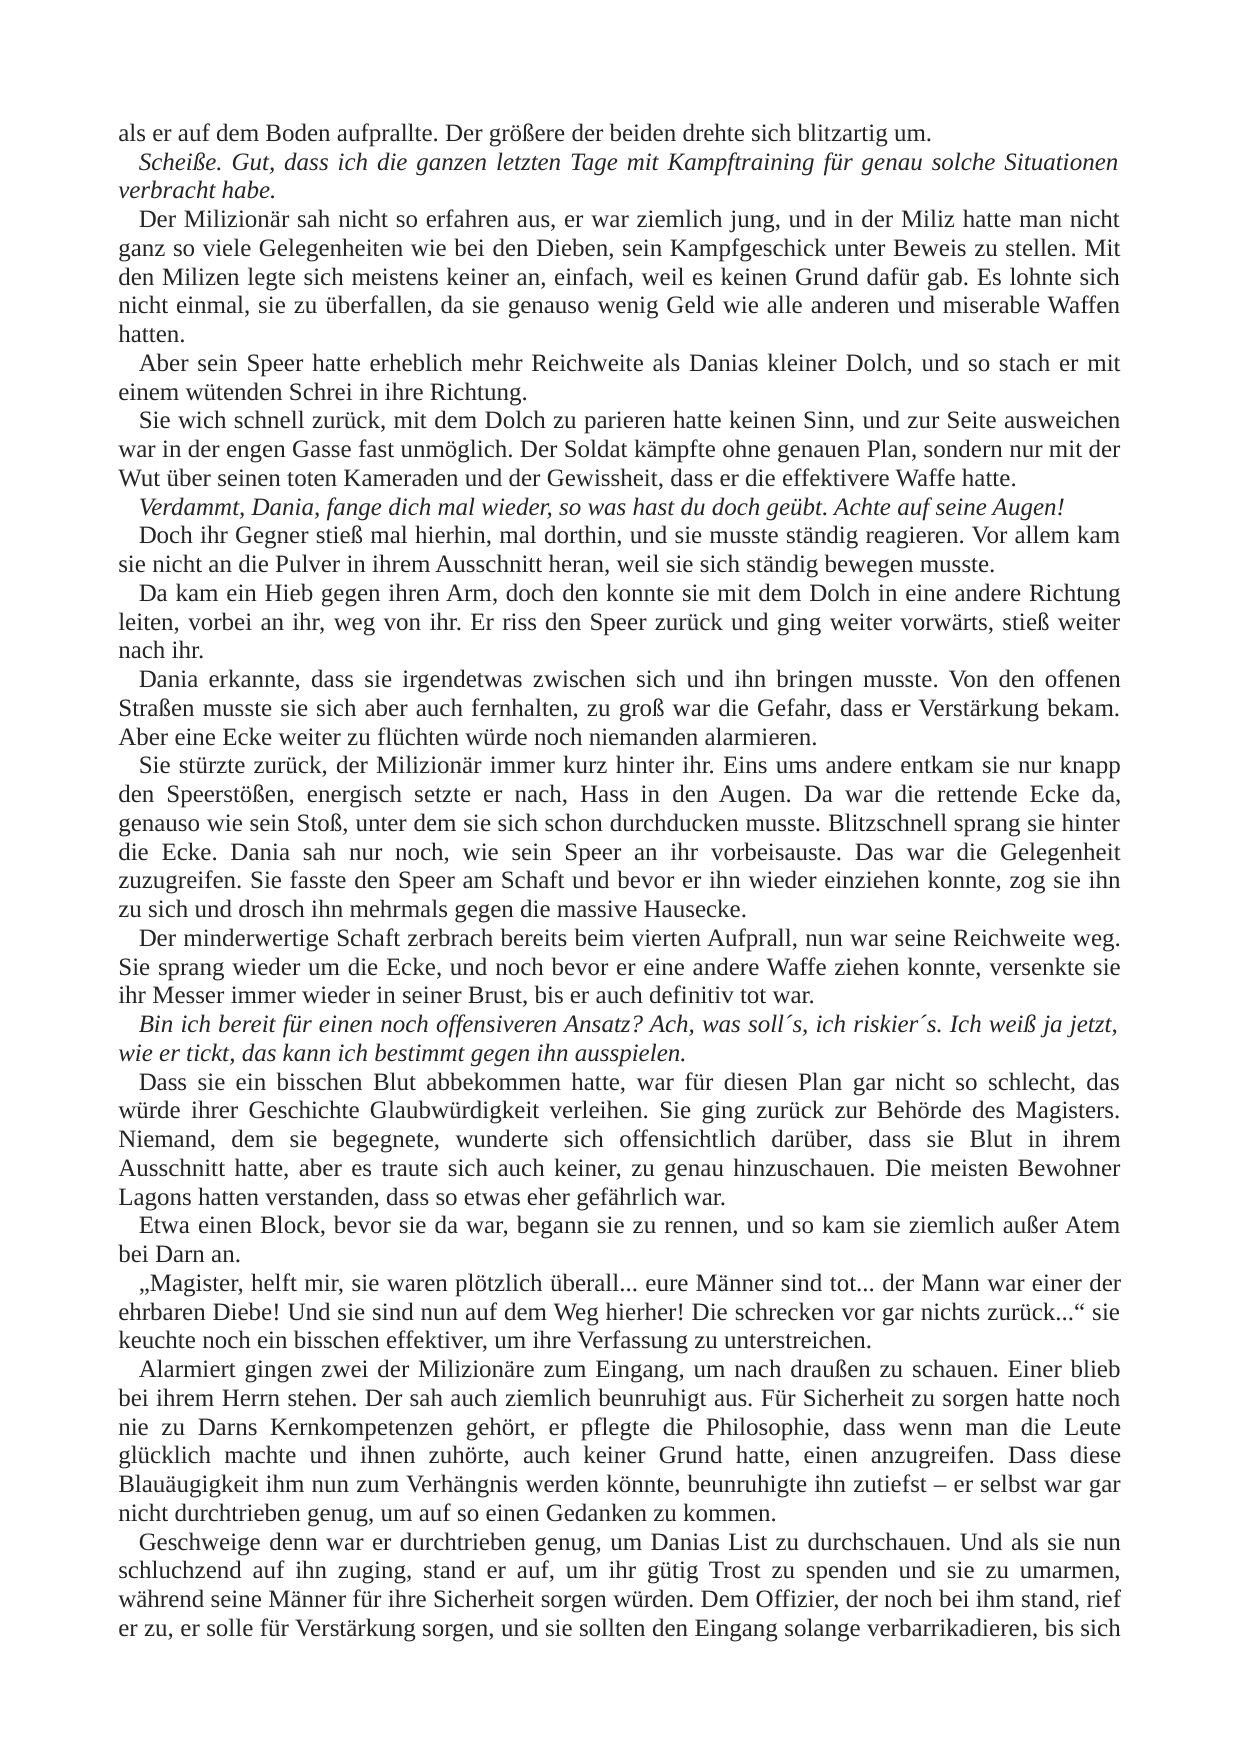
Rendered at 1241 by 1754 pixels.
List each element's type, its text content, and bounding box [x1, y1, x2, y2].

text Etwa einen Block, bevor sie da war, begann sie zu rennen, und so kam sie ziemlich außer Atem bei Darn an. [118, 1211, 1122, 1268]
text „Magister, helft mir, sie waren plötzlich überall... eure Männer sind tot... der Mann war einer der ehrbaren Diebe! Und sie sind nun auf dem Weg hierher! Die schrecken vor gar nichts zurück...“ sie keuchte noch ein bisschen effektiver, um ihre Verfassung zu unterstreichen. [118, 1268, 1122, 1354]
text Scheiße. Gut, dass ich die ganzen letzten Tage mit Kampftraining für genau solche Situationen verbracht habe. [118, 147, 1122, 204]
text Dania erkannte, dass sie irgendetwas zwischen sich und ihn bringen musste. Von den offenen Straßen musste sie sich aber auch fernhalten, zu groß war die Gefahr, dass er Verstärkung bekam. Aber eine Ecke weiter zu flüchten würde noch niemanden alarmieren. [118, 664, 1122, 751]
text Dass sie ein bisschen Blut abbekommen hatte, war für diesen Plan gar nicht so schlecht, das würde ihrer Geschichte Glaubwürdigkeit verleihen. Sie ging zurück zur Behörde des Magisters. Niemand, dem sie begegnete, wunderte sich offensichtlich darüber, dass sie Blut in ihrem Ausschnitt hatte, aber es traute sich auch keiner, zu genau hinzuschauen. Die meisten Bewohner Lagons hatten verstanden, dass so etwas eher gefährlich war. [118, 1067, 1122, 1211]
text Der minderwertige Schaft zerbrach bereits beim vierten Aufprall, nun war seine Reichweite weg. Sie sprang wieder um die Ecke, und noch bevor er eine andere Waffe ziehen konnte, versenkte sie ihr Messer immer wieder in seiner Brust, bis er auch definitiv tot war. [118, 923, 1122, 1009]
text Der Milizionär sah nicht so erfahren aus, er war ziemlich jung, und in der Miliz hatte man nicht ganz so viele Gelegenheiten wie bei den Dieben, sein Kampfgeschick unter Beweis zu stellen. Mit den Milizen legte sich meistens keiner an, einfach, weil es keinen Grund dafür gab. Es lohnte sich nicht einmal, sie zu überfallen, da sie genauso wenig Geld wie alle anderen und miserable Waffen hatten. [118, 204, 1122, 348]
text Sie stürzte zurück, der Milizionär immer kurz hinter ihr. Eins ums andere entkam sie nur knapp den Speerstößen, energisch setzte er nach, Hass in den Augen. Da war die rettende Ecke da, genauso wie sein Stoß, unter dem sie sich schon durchducken musste. Blitzschnell sprang sie hinter die Ecke. Dania sah nur noch, wie sein Speer an ihr vorbeisauste. Das war die Gelegenheit zuzugreifen. Sie fasste den Speer am Schaft und bevor er ihn wieder einziehen konnte, zog sie ihn zu sich und drosch ihn mehrmals gegen die massive Hausecke. [118, 751, 1122, 923]
text Geschweige denn war er durchtrieben genug, um Danias List zu durchschauen. Und als sie nun schluchzend auf ihn zuging, stand er auf, um ihr gütig Trost zu spenden und sie zu umarmen, während seine Männer für ihre Sicherheit sorgen würden. Dem Offizier, der noch bei ihm stand, rief er zu, er solle für Verstärkung sorgen, und sie sollten den Eingang solange verbarrikadieren, bis sich [118, 1527, 1122, 1642]
text Da kam ein Hieb gegen ihren Arm, doch den konnte sie mit dem Dolch in eine andere Richtung leiten, vorbei an ihr, weg von ihr. Er riss den Speer zurück und ging weiter vorwärts, stieß weiter nach ihr. [118, 578, 1122, 664]
text Alarmiert gingen zwei der Milizionäre zum Eingang, um nach draußen zu schauen. Einer blieb bei ihrem Herrn stehen. Der sah auch ziemlich beunruhigt aus. Für Sicherheit zu sorgen hatte noch nie zu Darns Kernkompetenzen gehört, er pflegte die Philosophie, dass wenn man die Leute glücklich machte und ihnen zuhörte, auch keiner Grund hatte, einen anzugreifen. Dass diese Blauäugigkeit ihm nun zum Verhängnis werden könnte, beunruhigte ihn zutiefst – er selbst war gar nicht durchtrieben genug, um auf so einen Gedanken zu kommen. [118, 1354, 1122, 1527]
text Doch ihr Gegner stieß mal hierhin, mal dorthin, und sie musste ständig reagieren. Vor allem kam sie nicht an die Pulver in ihrem Ausschnitt heran, weil sie sich ständig bewegen musste. [118, 521, 1122, 578]
text Aber sein Speer hatte erheblich mehr Reichweite als Danias kleiner Dolch, und so stach er mit einem wütenden Schrei in ihre Richtung. [118, 348, 1122, 406]
text Bin ich bereit für einen noch offensiveren Ansatz? Ach, was soll´s, ich riskier´s. Ich weiß ja jetzt, wie er tickt, das kann ich bestimmt gegen ihn ausspielen. [118, 1009, 1122, 1067]
text Sie wich schnell zurück, mit dem Dolch zu parieren hatte keinen Sinn, und zur Seite ausweichen war in der engen Gasse fast unmöglich. Der Soldat kämpfte ohne genauen Plan, sondern nur mit der Wut über seinen toten Kameraden und der Gewissheit, dass er die effektivere Waffe hatte. [118, 406, 1122, 492]
text als er auf dem Boden aufprallte. Der größere der beiden drehte sich blitzartig um. [118, 118, 1122, 147]
text Verdammt, Dania, fange dich mal wieder, so was hast du doch geübt. Achte auf seine Augen! [118, 492, 1122, 521]
